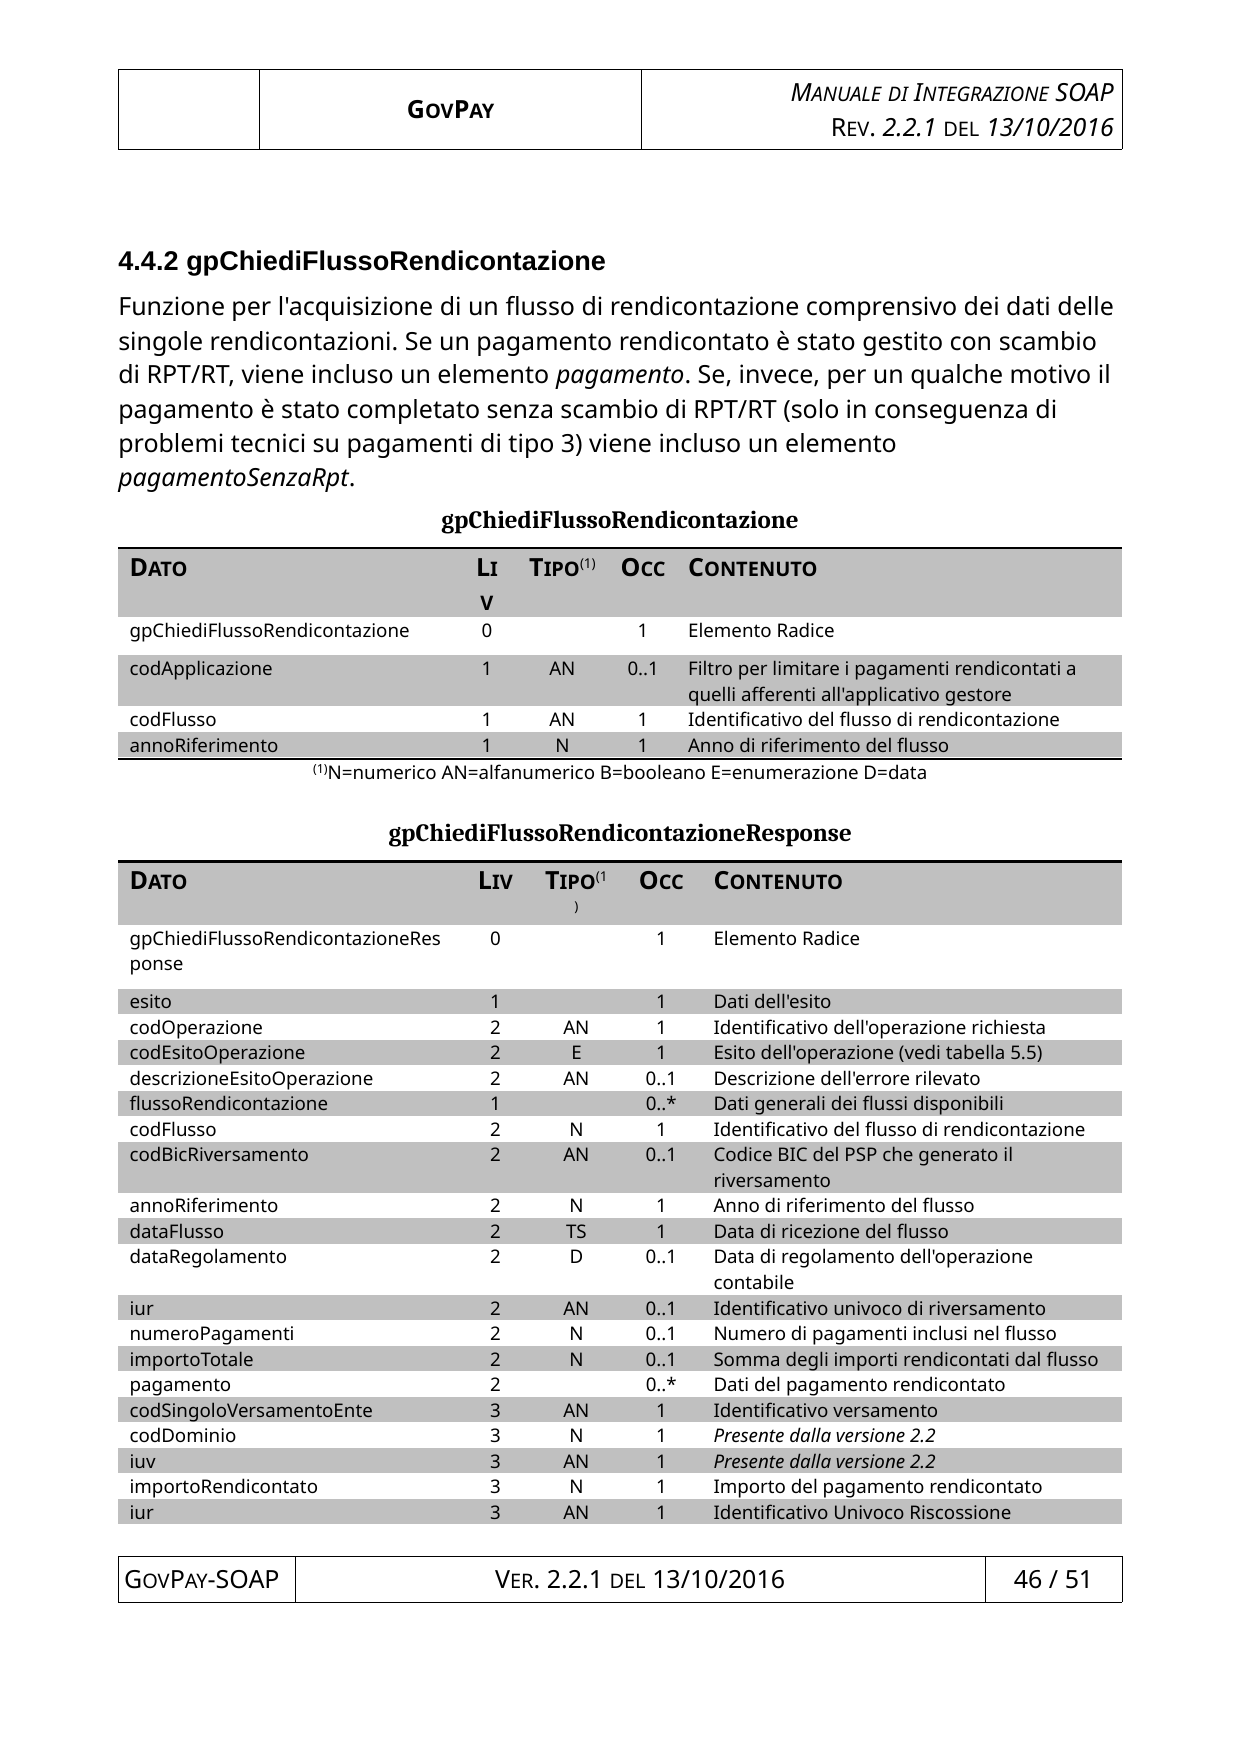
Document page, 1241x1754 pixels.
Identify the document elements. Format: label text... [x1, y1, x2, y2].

table_cell 3 [458, 1423, 532, 1448]
table_cell AN [515, 706, 609, 732]
table_cell 2 [458, 1116, 532, 1142]
table_cell importoRendicontato [118, 1474, 458, 1499]
table_header gpChiediFlussoRendicontazioneResponse [118, 819, 1122, 860]
text Funzione per l'acquisizione di un flusso di rendicontazione comprensivo dei dati delle singole rendicontazioni. Se un pagamento rendicontato è stato gestito con scambio di RPT/RT, viene incluso un elemento pagamento. Se, invece, per un qualche motivo il pagamento è stato completato senza scambio di RPT/RT (solo in conseguenza di problemi tecnici su pagamenti di tipo 3) viene incluso un elemento pagamentoSenzaRpt. [118, 289, 1122, 493]
table_cell AN [515, 655, 609, 706]
table_cell 1 [609, 618, 677, 655]
table_cell Dato [118, 863, 458, 925]
table_cell 1 [620, 1474, 702, 1499]
table_cell Descrizione dell'errore rilevato [702, 1065, 1122, 1091]
table_cell Tipo(1) [515, 549, 609, 617]
table_cell Identificativo Univoco Riscossione [702, 1499, 1122, 1524]
table_cell Codice BIC del PSP che generato il riversamento [702, 1142, 1122, 1193]
table_cell Identificativo dell'operazione richiesta [702, 1014, 1122, 1039]
table_cell 1 [458, 732, 515, 757]
table_cell N [532, 1346, 620, 1371]
table_cell AN [532, 1295, 620, 1320]
table_cell 2 [458, 1320, 532, 1346]
table_cell [532, 925, 620, 988]
table_cell 1 [458, 706, 515, 732]
table_cell 1 [620, 1014, 702, 1039]
table_cell codFlusso [118, 1116, 458, 1142]
table_cell Occ [620, 863, 702, 925]
table_cell 3 [458, 1499, 532, 1524]
table_cell 0..* [620, 1091, 702, 1116]
table_cell 0..1 [620, 1295, 702, 1320]
table_cell 0..1 [620, 1065, 702, 1091]
subtitle gpChiediFlussoRendicontazione [118, 245, 1122, 277]
table_cell [532, 989, 620, 1014]
table_cell 2 [458, 1244, 532, 1295]
table_cell 1 [609, 732, 677, 757]
table_cell [515, 618, 609, 655]
table_cell codOperazione [118, 1014, 458, 1039]
table_cell codSingoloVersamentoEnte [118, 1397, 458, 1422]
table_cell N [532, 1423, 620, 1448]
table_cell Dati generali dei flussi disponibili [702, 1091, 1122, 1116]
table_cell 1 [620, 1423, 702, 1448]
table_cell Identificativo del flusso di rendicontazione [677, 706, 1122, 732]
table_cell AN [532, 1014, 620, 1039]
table_cell Liv [458, 863, 532, 925]
table_cell flussoRendicontazione [118, 1091, 458, 1116]
table_cell 1 [620, 1040, 702, 1065]
table_cell gpChiediFlussoRendicontazione [118, 618, 458, 655]
table_cell codApplicazione [118, 655, 458, 706]
table_cell 2 [458, 1014, 532, 1039]
table_cell 1 [620, 1499, 702, 1524]
table_cell 1 [609, 706, 677, 732]
table_cell Esito dell'operazione (vedi tabella 5.5) [702, 1040, 1122, 1065]
table_cell Tipo(1) [532, 863, 620, 925]
table_cell Data di ricezione del flusso [702, 1218, 1122, 1244]
table_cell 3 [458, 1474, 532, 1499]
table_cell D [532, 1244, 620, 1295]
table_cell 3 [458, 1448, 532, 1473]
table_cell Presente dalla versione 2.2 [702, 1423, 1122, 1448]
table_cell AN [532, 1142, 620, 1193]
table_cell 0..1 [620, 1320, 702, 1346]
table_cell dataFlusso [118, 1218, 458, 1244]
table_cell 1 [620, 1193, 702, 1218]
table_cell Numero di pagamenti inclusi nel flusso [702, 1320, 1122, 1346]
table_cell dataRegolamento [118, 1244, 458, 1295]
table_cell 2 [458, 1346, 532, 1371]
table_cell Filtro per limitare i pagamenti rendicontati a quelli afferenti all'applicativo gestore [677, 655, 1122, 706]
table_cell Dati dell'esito [702, 989, 1122, 1014]
table_cell importoTotale [118, 1346, 458, 1371]
table_cell 1 [458, 655, 515, 706]
table_cell Importo del pagamento rendicontato [702, 1474, 1122, 1499]
table_cell E [532, 1040, 620, 1065]
table_cell 0..1 [620, 1346, 702, 1371]
table_cell 0..1 [609, 655, 677, 706]
table_cell AN [532, 1397, 620, 1422]
table_cell 1 [620, 1218, 702, 1244]
table_cell 2 [458, 1040, 532, 1065]
table_cell 2 [458, 1371, 532, 1397]
table_cell N [532, 1193, 620, 1218]
table_cell iur [118, 1499, 458, 1524]
table_cell Data di regolamento dell'operazione contabile [702, 1244, 1122, 1295]
table_cell 1 [620, 989, 702, 1014]
table_cell 2 [458, 1193, 532, 1218]
table_cell Identificativo del flusso di rendicontazione [702, 1116, 1122, 1142]
table_cell Contenuto [702, 863, 1122, 925]
table_cell AN [532, 1448, 620, 1473]
table_cell annoRiferimento [118, 732, 458, 757]
table_cell Contenuto [677, 549, 1122, 617]
table_cell TS [532, 1218, 620, 1244]
table_cell Elemento Radice [677, 618, 1122, 655]
table_cell numeroPagamenti [118, 1320, 458, 1346]
table_cell N [515, 732, 609, 757]
table_cell annoRiferimento [118, 1193, 458, 1218]
table_cell 0 [458, 925, 532, 988]
table_cell Occ [609, 549, 677, 617]
table_cell Dati del pagamento rendicontato [702, 1371, 1122, 1397]
table_cell Anno di riferimento del flusso [677, 732, 1122, 757]
table_cell [532, 1091, 620, 1116]
table_cell 1 [620, 925, 702, 988]
table_cell 2 [458, 1218, 532, 1244]
table_cell AN [532, 1499, 620, 1524]
table_cell 1 [620, 1397, 702, 1422]
table_cell N [532, 1474, 620, 1499]
table_cell [532, 1371, 620, 1397]
table_cell 1 [458, 1091, 532, 1116]
table_cell 3 [458, 1397, 532, 1422]
text (1)N=numerico AN=alfanumerico B=booleano E=enumerazione D=data [118, 760, 1122, 785]
table_cell codBicRiversamento [118, 1142, 458, 1193]
table_cell pagamento [118, 1371, 458, 1397]
table_header gpChiediFlussoRendicontazione [118, 506, 1122, 547]
table_cell 1 [620, 1116, 702, 1142]
table_cell 0..1 [620, 1142, 702, 1193]
table_cell AN [532, 1065, 620, 1091]
table_cell 0..* [620, 1371, 702, 1397]
table_cell 0 [458, 618, 515, 655]
table_cell descrizioneEsitoOperazione [118, 1065, 458, 1091]
table_cell Anno di riferimento del flusso [702, 1193, 1122, 1218]
table_cell Identificativo versamento [702, 1397, 1122, 1422]
table_cell codFlusso [118, 706, 458, 732]
table_cell 2 [458, 1142, 532, 1193]
table_cell iur [118, 1295, 458, 1320]
table_cell 1 [458, 989, 532, 1014]
table_cell N [532, 1320, 620, 1346]
table_cell N [532, 1116, 620, 1142]
table_cell gpChiediFlussoRendicontazioneResponse [118, 925, 458, 988]
table_cell Identificativo univoco di riversamento [702, 1295, 1122, 1320]
table_cell esito [118, 989, 458, 1014]
table_cell Presente dalla versione 2.2 [702, 1448, 1122, 1473]
table_cell 0..1 [620, 1244, 702, 1295]
table_cell codDominio [118, 1423, 458, 1448]
table_cell 2 [458, 1295, 532, 1320]
table_cell 2 [458, 1065, 532, 1091]
table_cell 1 [620, 1448, 702, 1473]
table_cell iuv [118, 1448, 458, 1473]
table_cell Dato [118, 549, 458, 617]
table_cell codEsitoOperazione [118, 1040, 458, 1065]
table_cell Somma degli importi rendicontati dal flusso [702, 1346, 1122, 1371]
table_cell Liv [458, 549, 515, 617]
table_cell Elemento Radice [702, 925, 1122, 988]
